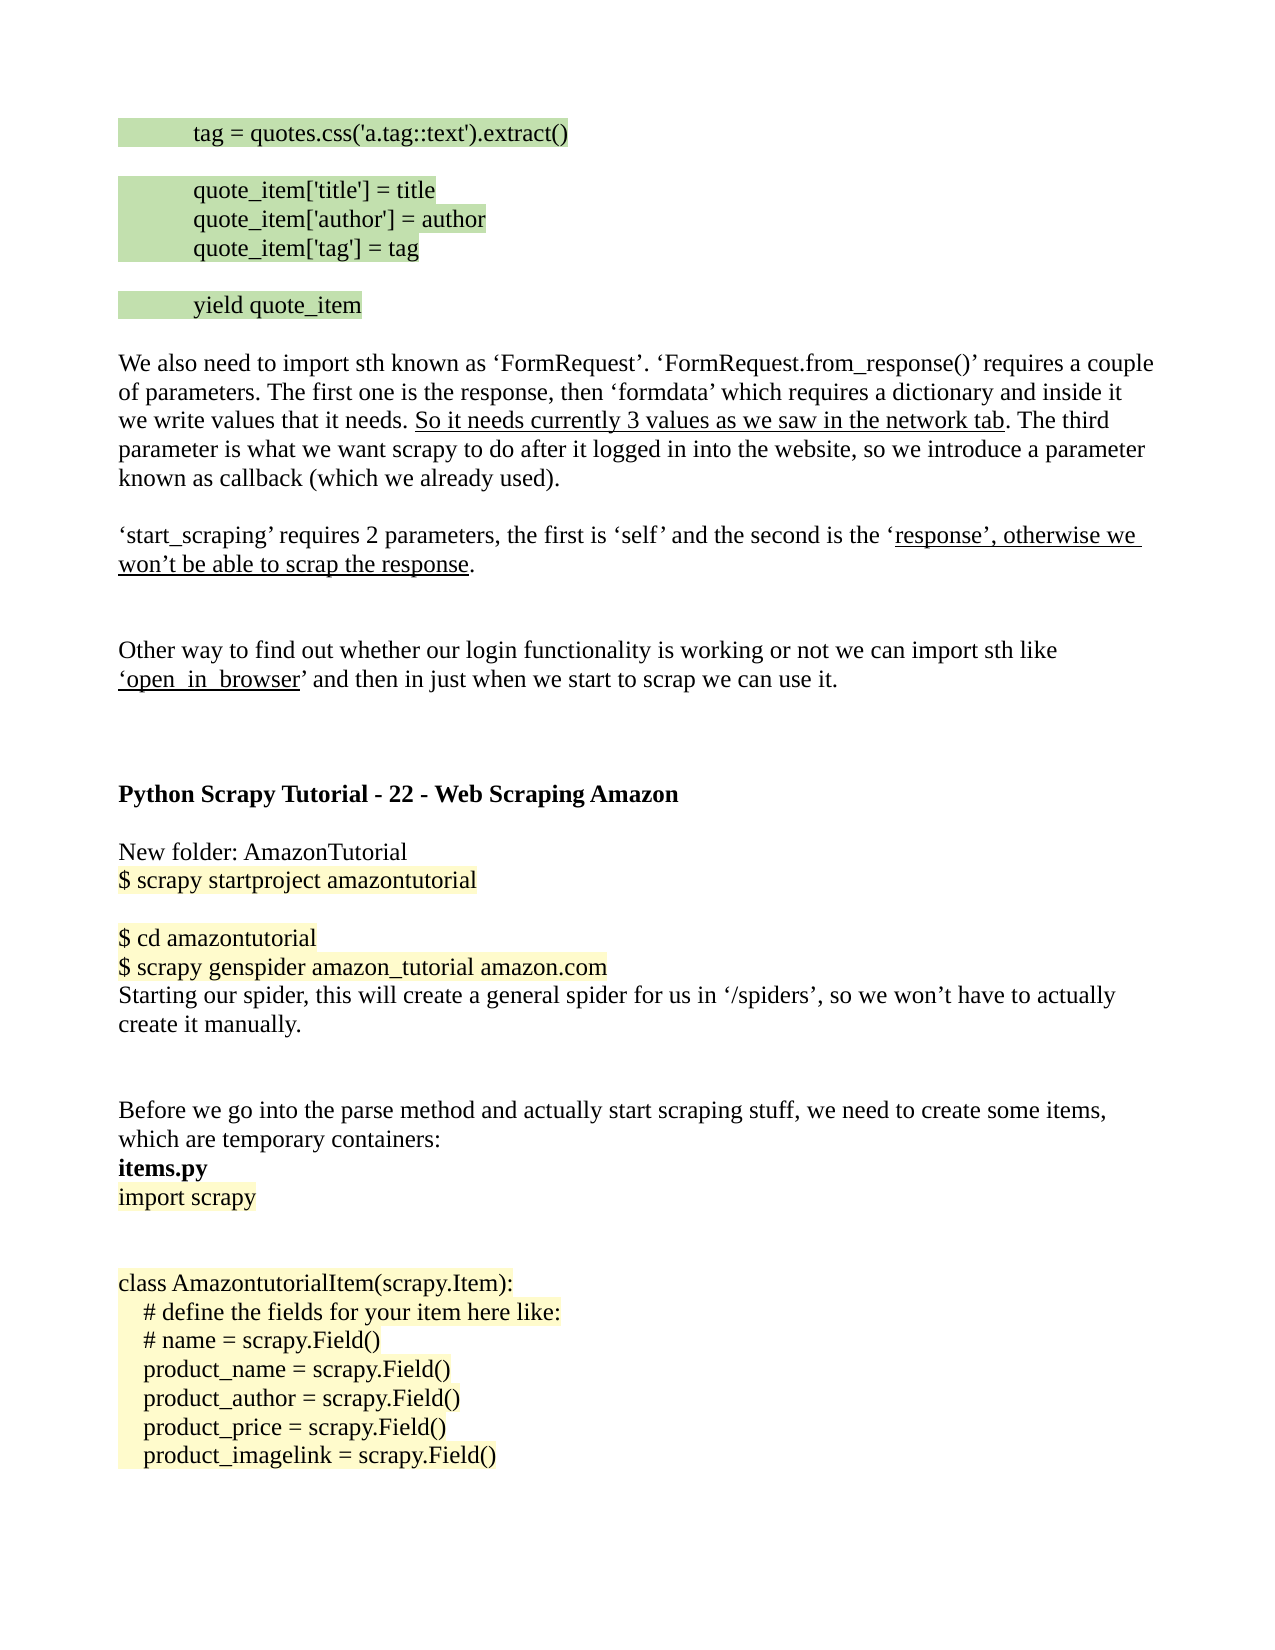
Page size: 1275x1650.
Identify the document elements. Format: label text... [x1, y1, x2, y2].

text tag = quotes.css('a.tag::text').extract() [118, 118, 1157, 147]
text product_author = scrapy.Field() [118, 1383, 1157, 1412]
text $ scrapy genspider amazon_tutorial amazon.com [118, 952, 1157, 981]
text ‘start_scraping’ requires 2 parameters, the first is ‘self’ and the second is the ‘response’, otherwise we won’t be able to scrap the response. [118, 521, 1157, 578]
text quote_item['tag'] = tag [118, 233, 1157, 262]
text # define the fields for your item here like: [118, 1297, 1157, 1326]
text Python Scrapy Tutorial - 22 - Web Scraping Amazon [118, 779, 1157, 808]
text items.py [118, 1153, 1157, 1182]
text Before we go into the parse method and actually start scraping stuff, we need to create some items, which are temporary containers: [118, 1096, 1157, 1153]
text quote_item['title'] = title [118, 176, 1157, 204]
text New folder: AmazonTutorial [118, 837, 1157, 866]
text class AmazontutorialItem(scrapy.Item): [118, 1268, 1157, 1297]
text product_name = scrapy.Field() [118, 1354, 1157, 1383]
text product_price = scrapy.Field() [118, 1412, 1157, 1441]
text quote_item['author'] = author [118, 204, 1157, 233]
text Starting our spider, this will create a general spider for us in ‘/spiders’, so we won’t have to actually create it manually. [118, 981, 1157, 1038]
text import scrapy [118, 1182, 1157, 1211]
text yield quote_item [118, 291, 1157, 319]
text product_imagelink = scrapy.Field() [118, 1441, 1157, 1469]
text # name = scrapy.Field() [118, 1326, 1157, 1354]
text $ scrapy startproject amazontutorial [118, 866, 1157, 894]
text We also need to import sth known as ‘FormRequest’. ‘FormRequest.from_response()’ requires a couple of parameters. The first one is the response, then ‘formdata’ which requires a dictionary and inside it we write values that it needs. So it needs currently 3 values as we saw in the network tab. The third parameter is what we want scrapy to do after it logged in into the website, so we introduce a parameter known as callback (which we already used). [118, 348, 1157, 492]
text $ cd amazontutorial [118, 923, 1157, 952]
text Other way to find out whether our login functionality is working or not we can import sth like ‘open_in_browser’ and then in just when we start to scrap we can use it. [118, 636, 1157, 693]
